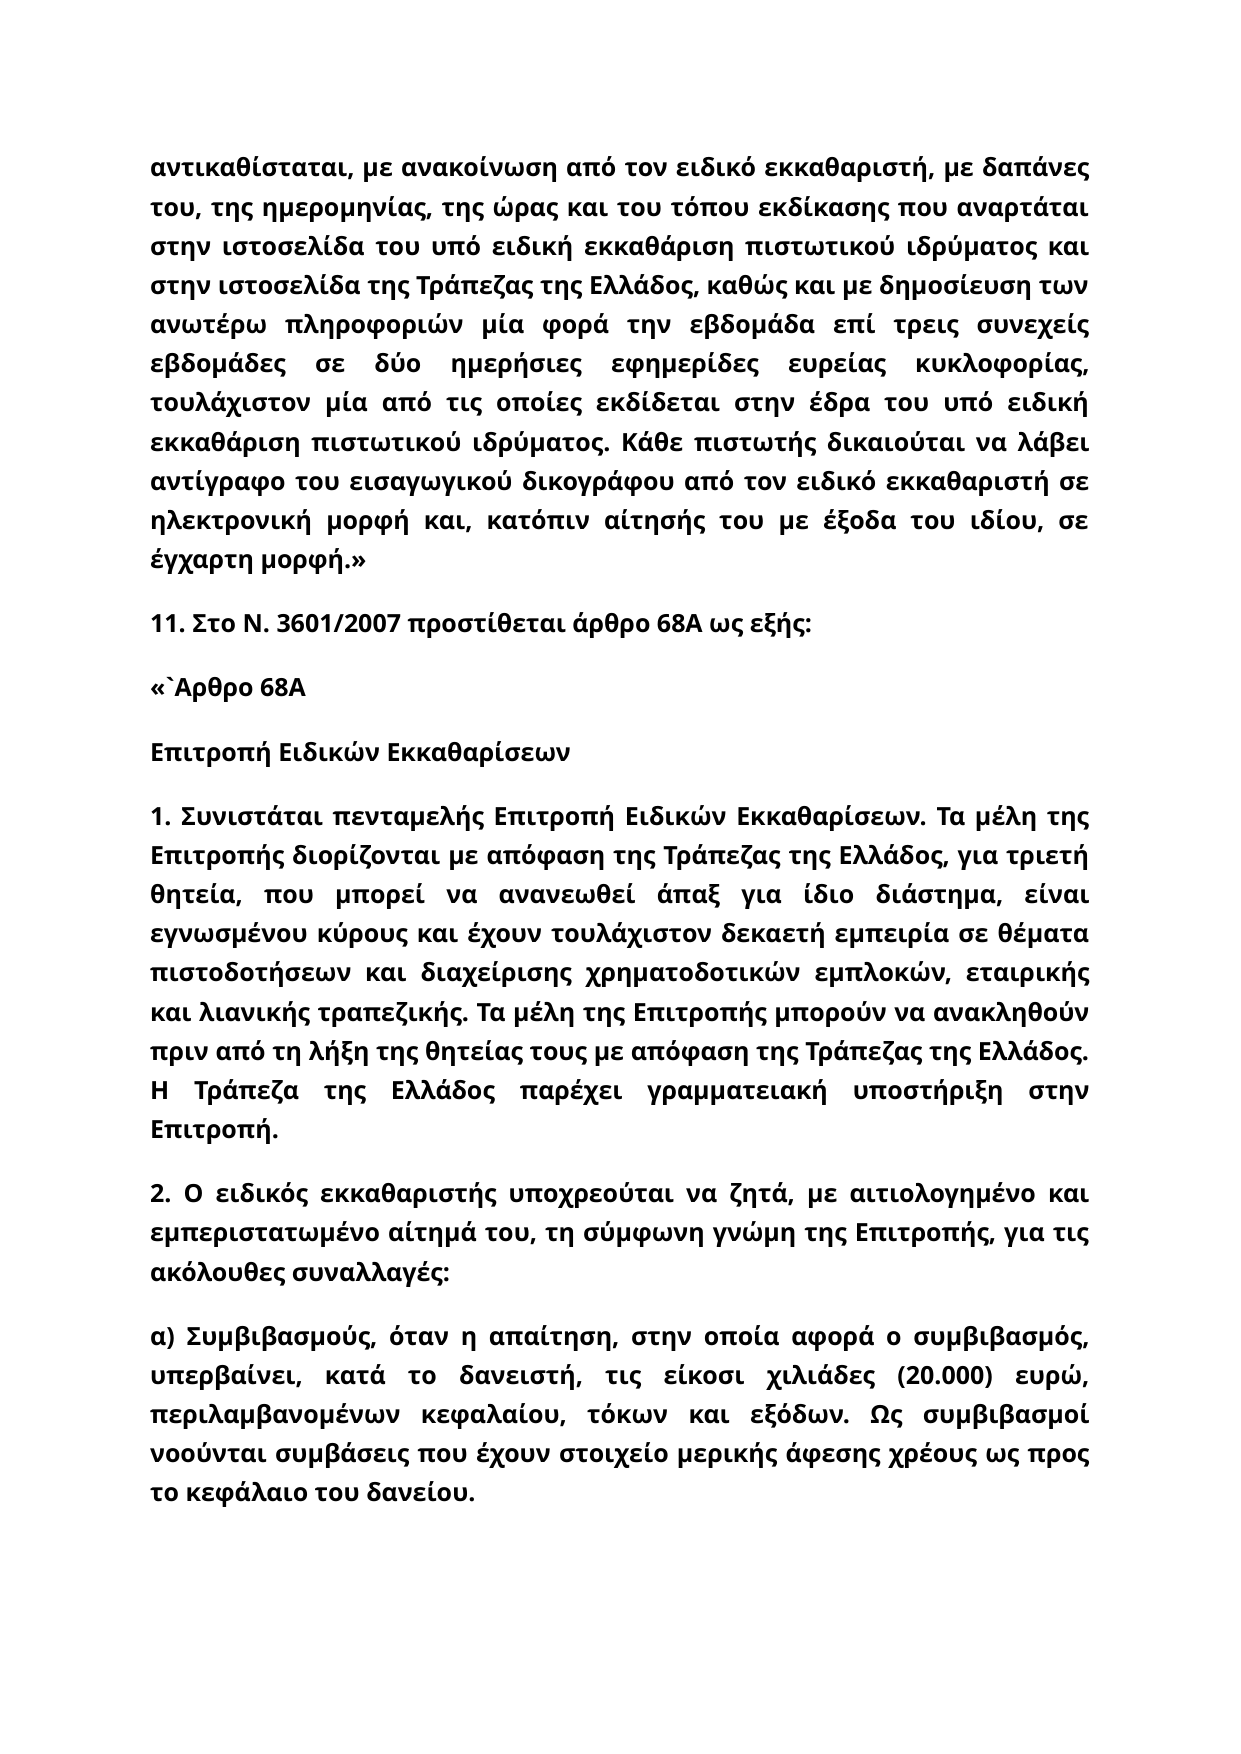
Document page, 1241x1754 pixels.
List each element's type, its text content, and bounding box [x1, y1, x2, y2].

text αντικαθίσταται, με ανακοίνωση από τον ειδικό εκκαθαριστή, με δαπάνες του, της ημερομηνίας, της ώρας και του τόπου εκδίκασης που αναρτάται στην ιστοσελίδα του υπό ειδική εκκαθάριση πιστωτικού ιδρύματος και στην ιστοσελίδα της Τράπεζας της Ελλάδος, καθώς και με δημοσίευση των ανωτέρω πληροφοριών μία φορά την εβδομάδα επί τρεις συνεχείς εβδομάδες σε δύο ημερήσιες εφημερίδες ευρείας κυκλοφορίας, τουλάχιστον μία από τις οποίες εκδίδεται στην έδρα του υπό ειδική εκκαθάριση πιστωτικού ιδρύματος. Κάθε πιστωτής δικαιούται να λάβει αντίγραφο του εισαγωγικού δικογράφου από τον ειδικό εκκαθαριστή σε ηλεκτρονική μορφή και, κατόπιν αίτησής του με έξοδα του ιδίου, σε έγχαρτη μορφή.» [150, 150, 1090, 576]
text α) Συμβιβασμούς, όταν η απαίτηση, στην οποία αφορά ο συμβιβασμός, υπερβαίνει, κατά το δανειστή, τις είκοσι χιλιάδες (20.000) ευρώ, περιλαμβανομένων κεφαλαίου, τόκων και εξόδων. Ως συμβιβασμοί νοούνται συμβάσεις που έχουν στοιχείο μερικής άφεσης χρέους ως προς το κεφάλαιο του δανείου. [150, 1318, 1090, 1509]
text «`Αρθρο 68Α [150, 670, 1090, 704]
text 11. Στο Ν. 3601/2007 προστίθεται άρθρο 68Α ως εξής: [150, 606, 1090, 640]
text 2. Ο ειδικός εκκαθαριστής υποχρεούται να ζητά, με αιτιολογημένο και εμπεριστατωμένο αίτημά του, τη σύμφωνη γνώμη της Επιτροπής, για τις ακόλουθες συναλλαγές: [150, 1176, 1090, 1288]
text 1. Συνιστάται πενταμελής Επιτροπή Ειδικών Εκκαθαρίσεων. Τα μέλη της Επιτροπής διορίζονται με απόφαση της Τράπεζας της Ελλάδος, για τριετή θητεία, που μπορεί να ανανεωθεί άπαξ για ίδιο διάστημα, είναι εγνωσμένου κύρους και έχουν τουλάχιστον δεκαετή εμπειρία σε θέματα πιστοδοτήσεων και διαχείρισης χρηματοδοτικών εμπλοκών, εταιρικής και λιανικής τραπεζικής. Τα μέλη της Επιτροπής μπορούν να ανακληθούν πριν από τη λήξη της θητείας τους με απόφαση της Τράπεζας της Ελλάδος. Η Τράπεζα της Ελλάδος παρέχει γραμματειακή υποστήριξη στην Επιτροπή. [150, 798, 1090, 1146]
text Επιτροπή Ειδικών Εκκαθαρίσεων [150, 734, 1090, 768]
